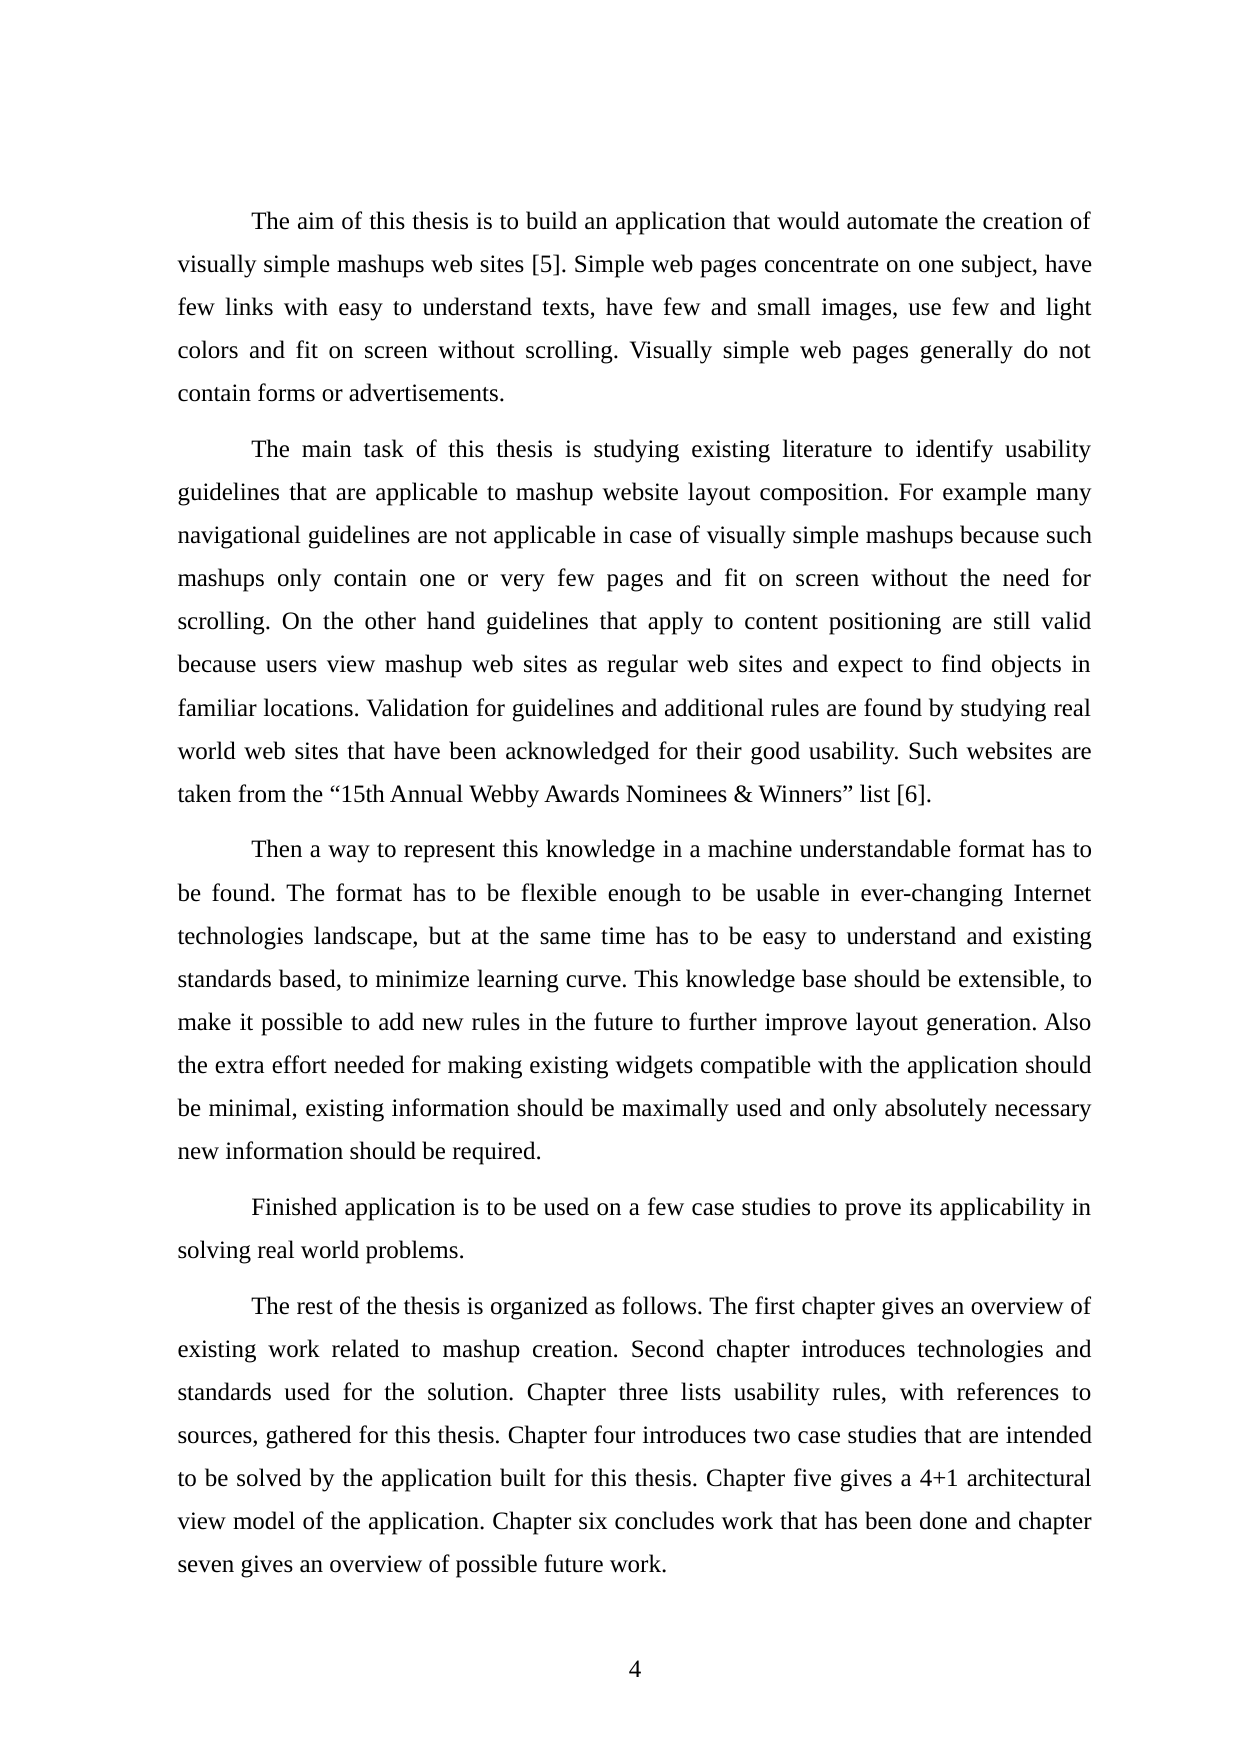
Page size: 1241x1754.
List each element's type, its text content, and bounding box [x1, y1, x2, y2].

text The aim of this thesis is to build an application that would automate the creation of visually simple mashups web sites [5]. Simple web pages concentrate on one subject, have few links with easy to understand texts, have few and small images, use few and light colors and fit on screen without scrolling. Visually simple web pages generally do not contain forms or advertisements. [177, 206, 1093, 407]
text Finished application is to be used on a few case studies to prove its applicability in solving real world problems. [177, 1192, 1093, 1264]
text The rest of the thesis is organized as follows. The first chapter gives an overview of existing work related to mashup creation. Second chapter introduces technologies and standards used for the solution. Chapter three lists usability rules, with references to sources, gathered for this thesis. Chapter four introduces two case studies that are intended to be solved by the application built for this thesis. Chapter five gives a 4+1 architectural view model of the application. Chapter six concludes work that has been done and chapter seven gives an overview of possible future work. [177, 1291, 1093, 1578]
text The main task of this thesis is studying existing literature to identify usability guidelines that are applicable to mashup website layout composition. For example many navigational guidelines are not applicable in case of visually simple mashups because such mashups only contain one or very few pages and fit on screen without the need for scrolling. On the other hand guidelines that apply to content positioning are still valid because users view mashup web sites as regular web sites and expect to find objects in familiar locations. Validation for guidelines and additional rules are found by studying real world web sites that have been acknowledged for their good usability. Such websites are taken from the “15th Annual Webby Awards Nominees & Winners” list [6]. [177, 434, 1093, 808]
text Then a way to represent this knowledge in a machine understandable format has to be found. The format has to be flexible enough to be usable in ever-changing Internet technologies landscape, but at the same time has to be easy to understand and existing standards based, to minimize learning curve. This knowledge base should be extensible, to make it possible to add new rules in the future to further improve layout generation. Also the extra effort needed for making existing widgets compatible with the application should be minimal, existing information should be maximally used and only absolutely necessary new information should be required. [177, 834, 1093, 1165]
